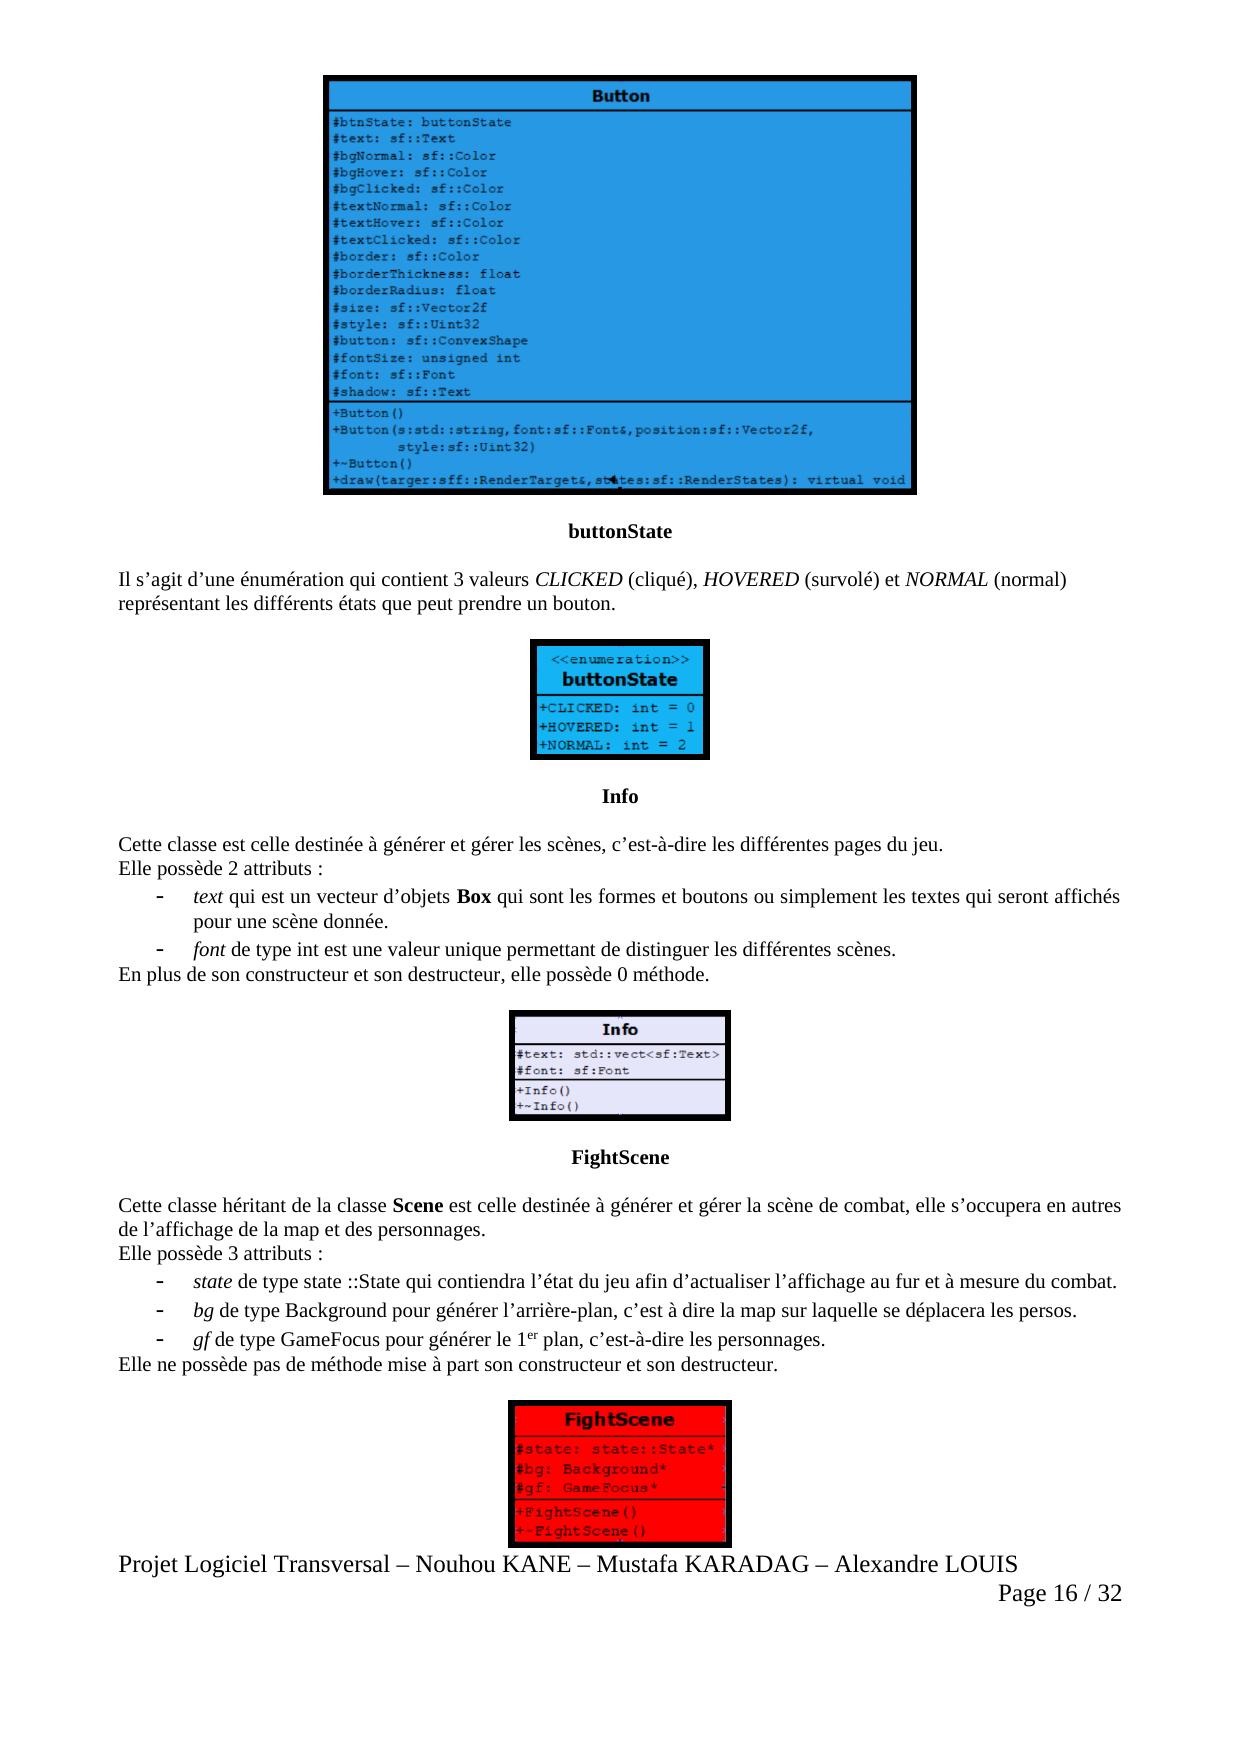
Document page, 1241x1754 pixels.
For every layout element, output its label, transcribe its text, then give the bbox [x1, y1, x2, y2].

list text qui est un vecteur d’objets Box qui sont les formes et boutons ou simplement les textes qui seront affichés pour une scène donnée. [156, 880, 1122, 933]
list bg de type Background pour générer l’arrière-plan, c’est à dire la map sur laquelle se déplacera les persos. [156, 1294, 1122, 1323]
text Cette classe est celle destinée à générer et gérer les scènes, c’est-à-dire les différentes pages du jeu. [118, 832, 1122, 856]
text Info [118, 784, 1122, 808]
text Il s’agit d’une énumération qui contient 3 valeurs CLICKED (cliqué), HOVERED (survolé) et NORMAL (normal) représentant les différents états que peut prendre un bouton. [118, 567, 1122, 615]
list gf de type GameFocus pour générer le 1er plan, c’est-à-dire les personnages. [156, 1323, 1122, 1352]
text buttonState [118, 519, 1122, 543]
text Elle possède 2 attributs : [118, 856, 1122, 880]
list state de type state ::State qui contiendra l’état du jeu afin d’actualiser l’affichage au fur et à mesure du combat. [156, 1265, 1122, 1294]
text Elle ne possède pas de méthode mise à part son constructeur et son destructeur. [118, 1352, 1122, 1376]
text En plus de son constructeur et son destructeur, elle possède 0 méthode. [118, 962, 1122, 986]
text FightScene [118, 1145, 1122, 1169]
list font de type int est une valeur unique permettant de distinguer les différentes scènes. [156, 933, 1122, 962]
text Cette classe héritant de la classe Scene est celle destinée à générer et gérer la scène de combat, elle s’occupera en autres de l’affichage de la map et des personnages. [118, 1193, 1122, 1241]
text Elle possède 3 attributs : [118, 1241, 1122, 1265]
